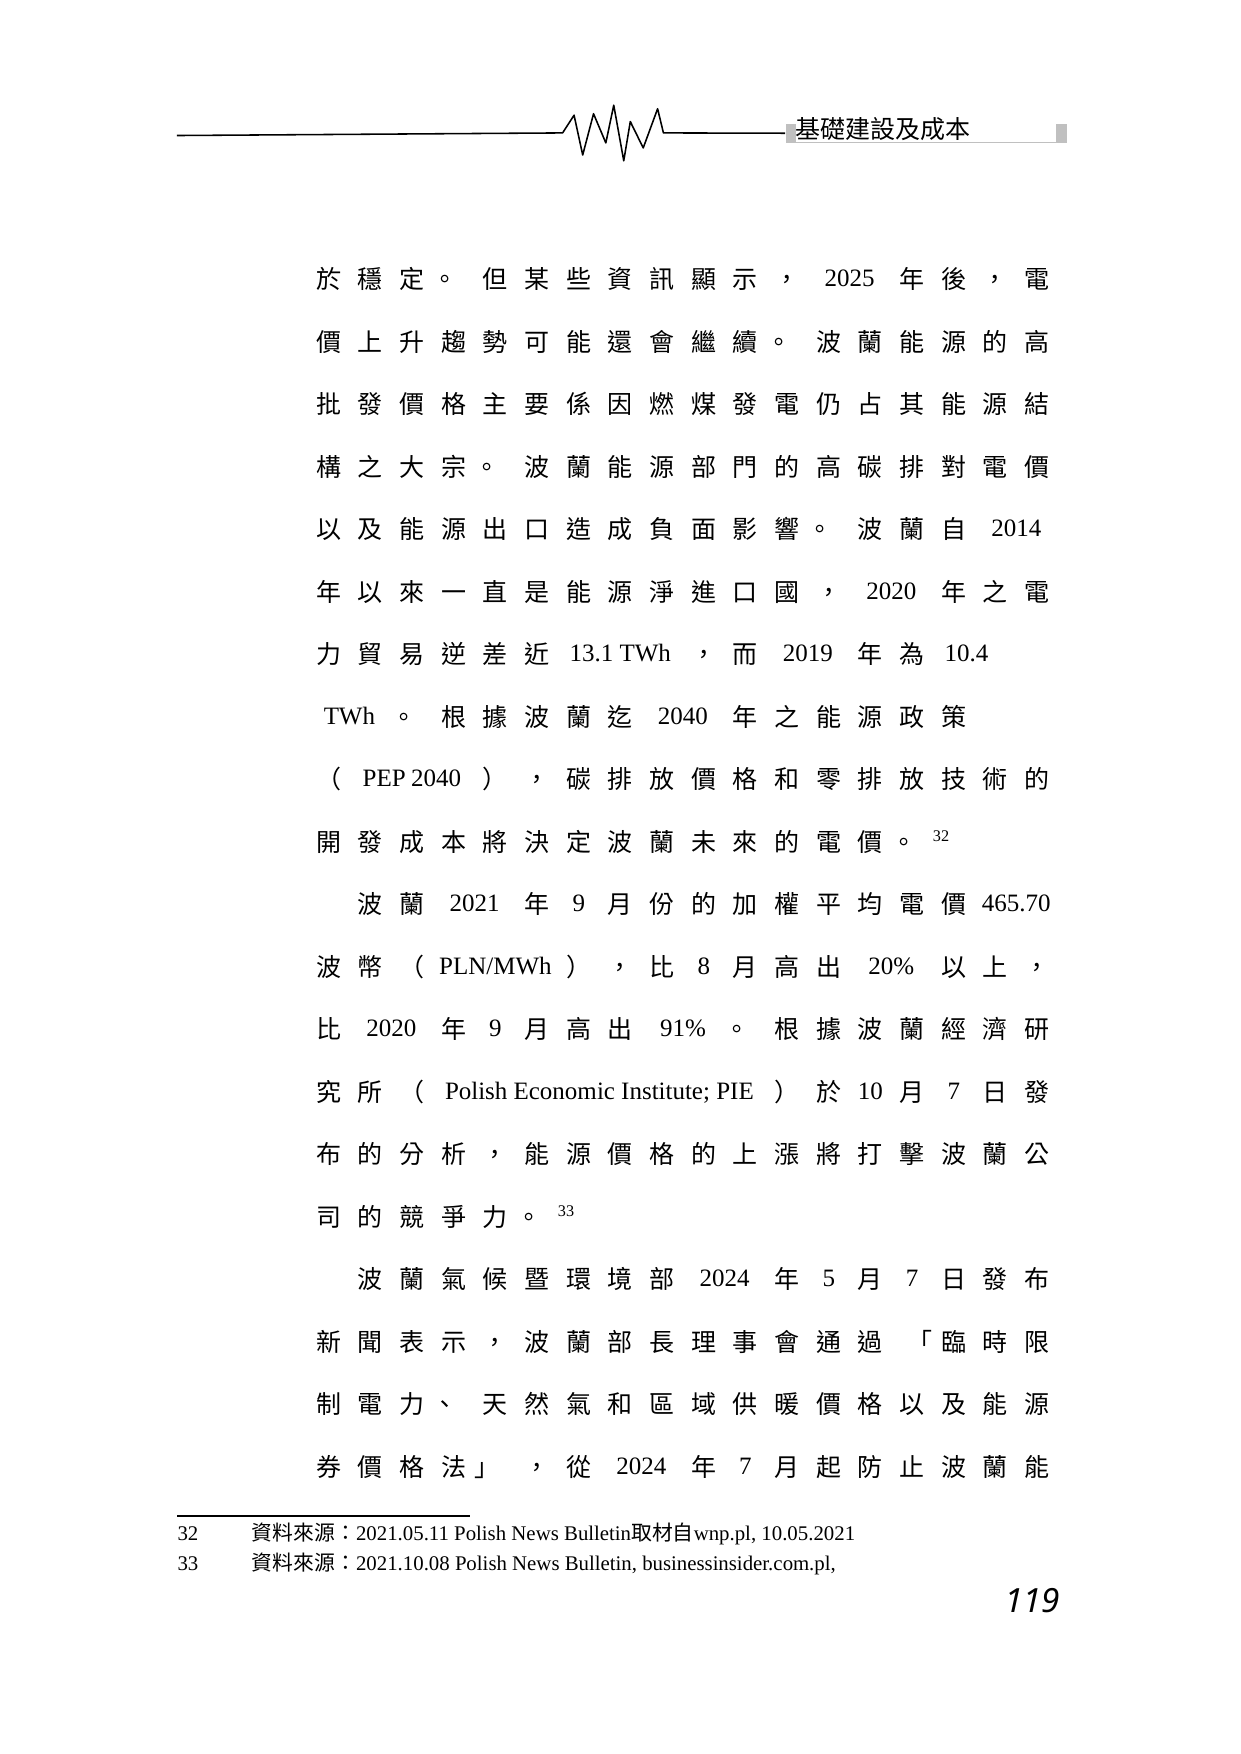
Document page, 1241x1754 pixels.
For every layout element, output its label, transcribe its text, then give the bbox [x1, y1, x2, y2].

text 波蘭2021年9月份的加權平均電價465.70波幣（PLN/MWh），比8月高出20%以上，比2020年9月高出91%。根據波蘭經濟研究所（Polish Economic Institute; PIE）於10月7日發布的分析，能源價格的上漲將打擊波蘭公司的競爭力。 [281, 861, 1058, 1236]
text 於穩定。但某些資訊顯示，2025年後，電價上升趨勢可能還會繼續。波蘭能源的高批發價格主要係因燃煤發電仍占其能源結構之大宗。波蘭能源部門的高碳排對電價以及能源出口造成負面影響。波蘭自2014年以來一直是能源淨進口國，2020年之電力貿易逆差近13.1 TWh，而2019年為10.4 TWh。根據波蘭迄2040年之能源政策（PEP 2040），碳排放價格和零排放技術的開發成本將決定波蘭未來的電價。 [281, 236, 1058, 861]
text 波蘭氣候暨環境部2024年5月7日發布新聞表示，波蘭部長理事會通過「臨時限制電力、天然氣和區域供暖價格以及能源券價格法」，從2024年7月起防止波蘭能 [281, 1236, 1058, 1486]
text 資料來源：2021.05.11 Polish News Bulletin取材自wnp.pl, 10.05.2021 [177, 1516, 1063, 1547]
text 資料來源：2021.10.08 Polish News Bulletin, businessinsider.com.pl, [177, 1547, 1063, 1577]
